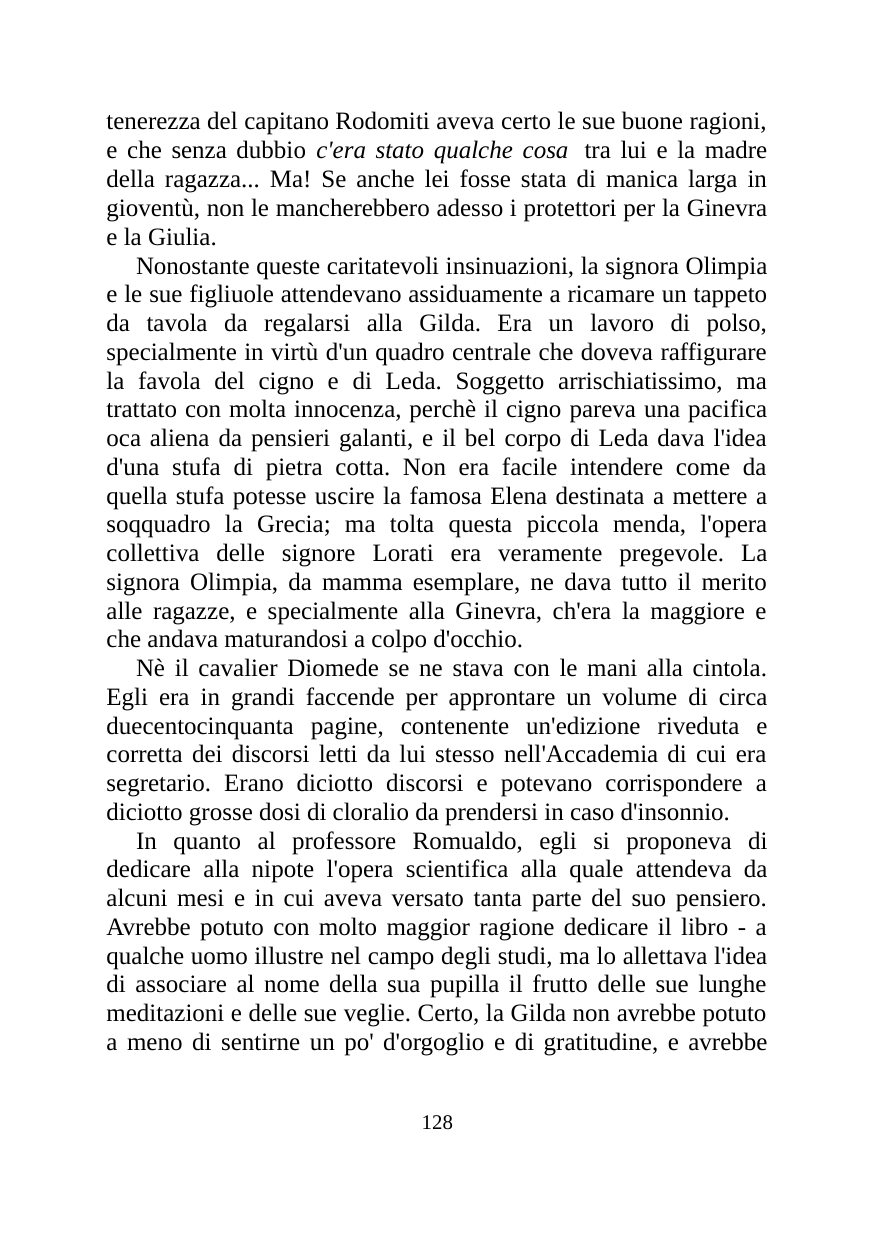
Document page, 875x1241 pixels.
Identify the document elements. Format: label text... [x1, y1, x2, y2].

text In quanto al professore Romualdo, egli si proponeva di dedicare alla nipote l'opera scientifica alla quale attendeva da alcuni mesi e in cui aveva versato tanta parte del suo pensiero. Avrebbe potuto con molto maggior ragione dedicare il libro - a qualche uomo illustre nel campo degli studi, ma lo allettava l'idea di associare al nome della sua pupilla il frutto delle sue lunghe meditazioni e delle sue veglie. Certo, la Gilda non avrebbe potuto a meno di sentirne un po' d'orgoglio e di gratitudine, e avrebbe [106, 826, 768, 1056]
text Nè il cavalier Diomede se ne stava con le mani alla cintola. Egli era in grandi faccende per approntare un volume di circa duecentocinquanta pagine, contenente un'edizione riveduta e corretta dei discorsi letti da lui stesso nell'Accademia di cui era segretario. Erano diciotto discorsi e potevano corrispondere a diciotto grosse dosi di cloralio da prendersi in caso d'insonnio. [106, 653, 768, 826]
text tenerezza del capitano Rodomiti aveva certo le sue buone ragioni, e che senza dubbio c'era stato qualche cosa tra lui e la madre della ragazza... Ma! Se anche lei fosse stata di manica larga in gioventù, non le mancherebbero adesso i protettori per la Ginevra e la Giulia. [106, 106, 768, 251]
text Nonostante queste caritatevoli insinuazioni, la signora Olimpia e le sue figliuole attendevano assiduamente a ricamare un tappeto da tavola da regalarsi alla Gilda. Era un lavoro di polso, specialmente in virtù d'un quadro centrale che doveva raffigurare la favola del cigno e di Leda. Soggetto arrischiatissimo, ma trattato con molta innocenza, perchè il cigno pareva una pacifica oca aliena da pensieri galanti, e il bel corpo di Leda dava l'idea d'una stufa di pietra cotta. Non era facile intendere come da quella stufa potesse uscire la famosa Elena destinata a mettere a soqquadro la Grecia; ma tolta questa piccola menda, l'opera collettiva delle signore Lorati era veramente pregevole. La signora Olimpia, da mamma esemplare, ne dava tutto il merito alle ragazze, e specialmente alla Ginevra, ch'era la maggiore e che andava maturandosi a colpo d'occhio. [106, 251, 768, 653]
